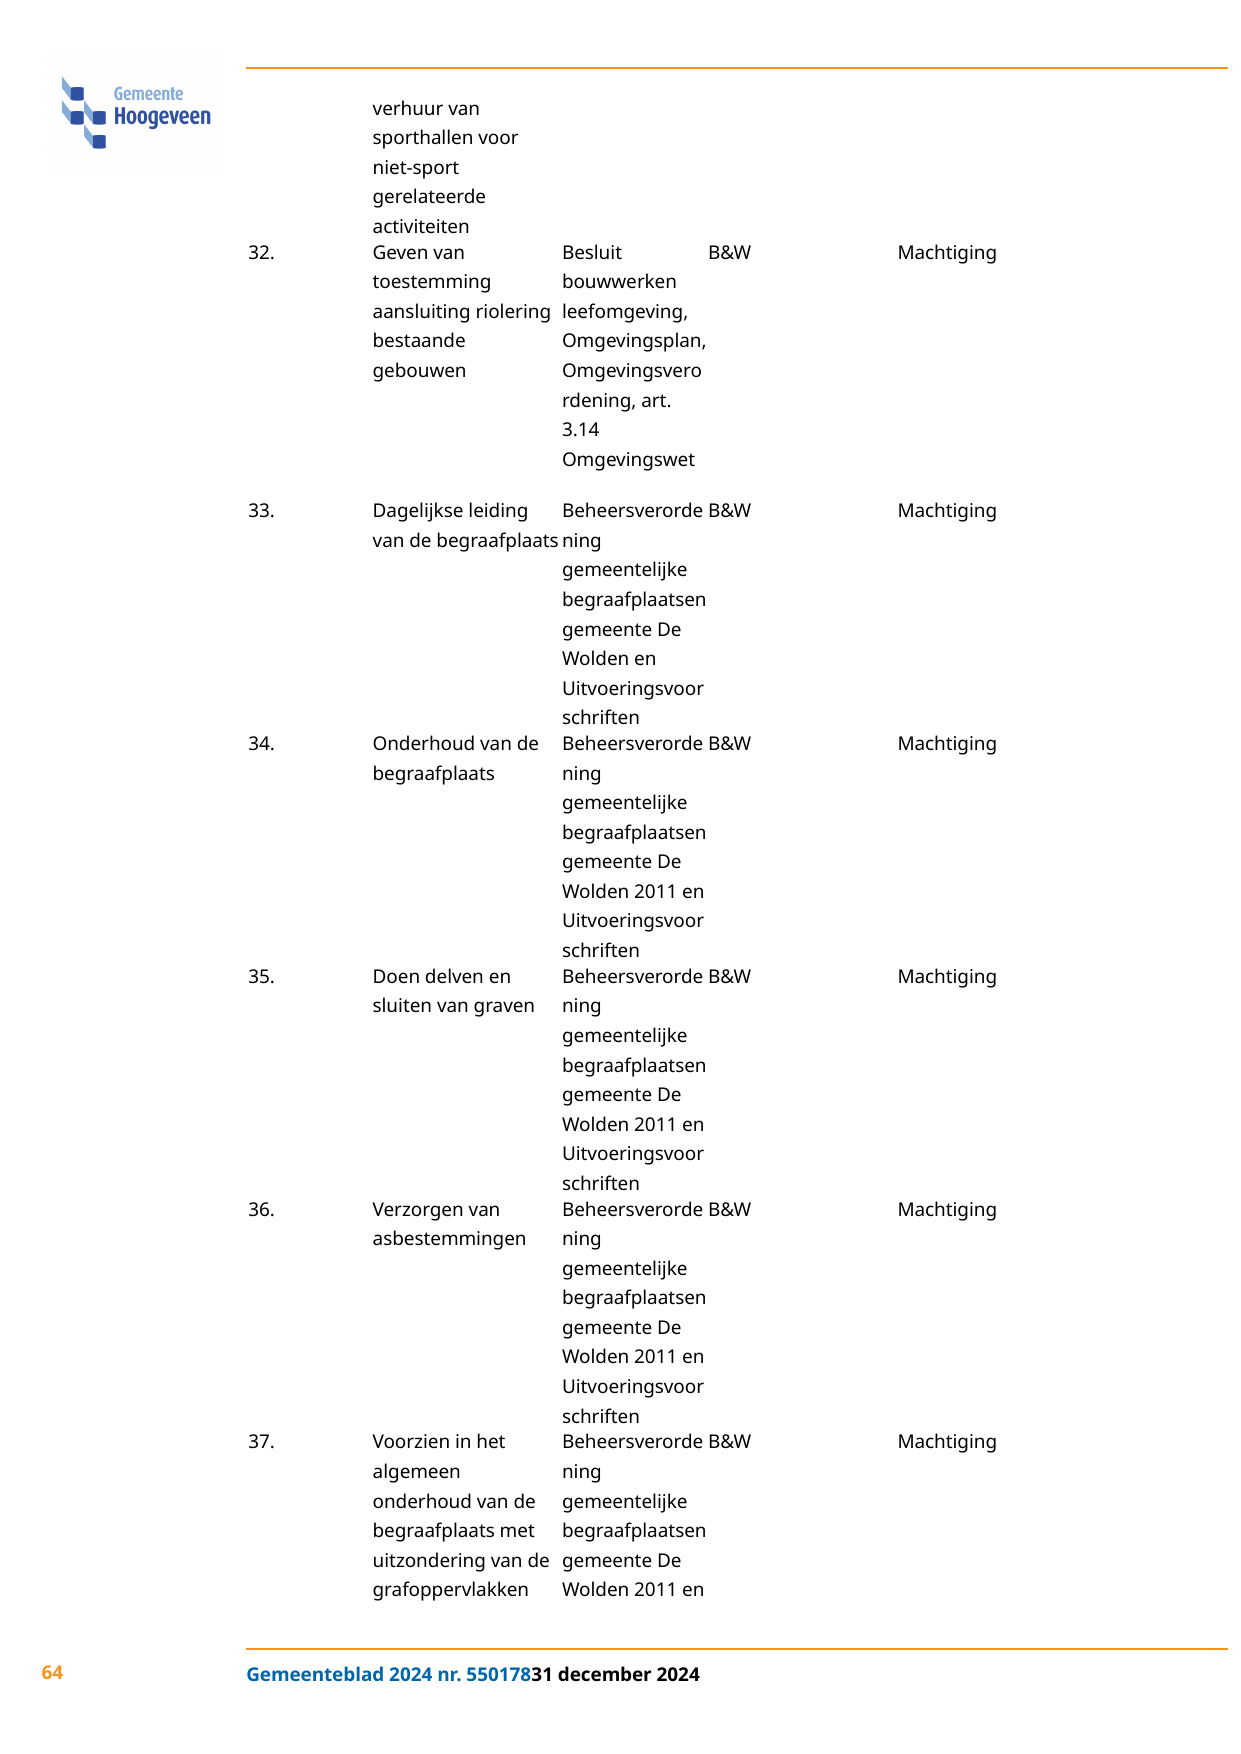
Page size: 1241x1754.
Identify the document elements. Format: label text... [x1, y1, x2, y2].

table_cell [562, 95, 708, 239]
table_cell Besluit bouwwerken leefomgeving, Omgevingsplan, Omgevingsverordening, art. 3.14 Omgevingswet [562, 239, 708, 472]
table_cell [1027, 239, 1152, 472]
table_cell B&W [708, 730, 897, 963]
table_cell [1027, 472, 1152, 497]
table_cell 35. [248, 963, 372, 1196]
table_cell Beheersverordening gemeentelijke begraafplaatsen gemeente De Wolden 2011 en Uitvoeringsvoorschriften [562, 1196, 708, 1429]
table_cell [248, 95, 372, 239]
table_cell Machtiging [897, 1196, 1027, 1429]
table_cell Machtiging [897, 498, 1027, 730]
table_cell Machtiging [897, 730, 1027, 963]
table_cell 34. [248, 730, 372, 963]
table_cell Beheersverordening gemeentelijke begraafplaatsen gemeente De Wolden 2011 en [562, 1429, 708, 1602]
table_cell [1027, 1429, 1152, 1602]
table_cell Beheersverordening gemeentelijke begraafplaatsen gemeente De Wolden 2011 en Uitvoeringsvoorschriften [562, 963, 708, 1196]
table_cell B&W [708, 963, 897, 1196]
table_cell [248, 472, 372, 497]
table_cell [1027, 498, 1152, 730]
table_cell 32. [248, 239, 372, 472]
picture [41, 47, 231, 172]
table_cell [1027, 730, 1152, 963]
table_cell Machtiging [897, 1429, 1027, 1602]
table_cell B&W [708, 1196, 897, 1429]
table_cell Verzorgen van asbestemmingen [373, 1196, 562, 1429]
table_cell Beheersverordening gemeentelijke begraafplaatsen gemeente De Wolden en Uitvoeringsvoorschriften [562, 498, 708, 730]
table_cell [897, 95, 1027, 239]
table_cell Voorzien in het algemeen onderhoud van de begraafplaats met uitzondering van de grafoppervlakken [373, 1429, 562, 1602]
table_cell Machtiging [897, 239, 1027, 472]
table_cell Onderhoud van de begraafplaats [373, 730, 562, 963]
table_cell verhuur van sporthallen voor niet-sport gerelateerde activiteiten [373, 95, 562, 239]
table_cell B&W [708, 1429, 897, 1602]
table_cell [1027, 95, 1152, 239]
table_cell Beheersverordening gemeentelijke begraafplaatsen gemeente De Wolden 2011 en Uitvoeringsvoorschriften [562, 730, 708, 963]
table_cell Machtiging [897, 963, 1027, 1196]
table_cell Doen delven en sluiten van graven [373, 963, 562, 1196]
table_cell 37. [248, 1429, 372, 1602]
table_cell [708, 95, 897, 239]
table_cell B&W [708, 498, 897, 730]
table_cell [1027, 1196, 1152, 1429]
table_cell Geven van toestemming aansluiting riolering bestaande gebouwen [373, 239, 562, 472]
table_cell [897, 472, 1027, 497]
table_cell Dagelijkse leiding van de begraafplaats [373, 498, 562, 730]
table_cell [708, 472, 897, 497]
table_cell B&W [708, 239, 897, 472]
table_cell [373, 472, 562, 497]
table_cell [562, 472, 708, 497]
table_cell 36. [248, 1196, 372, 1429]
table_cell 33. [248, 498, 372, 730]
table_cell [1027, 963, 1152, 1196]
